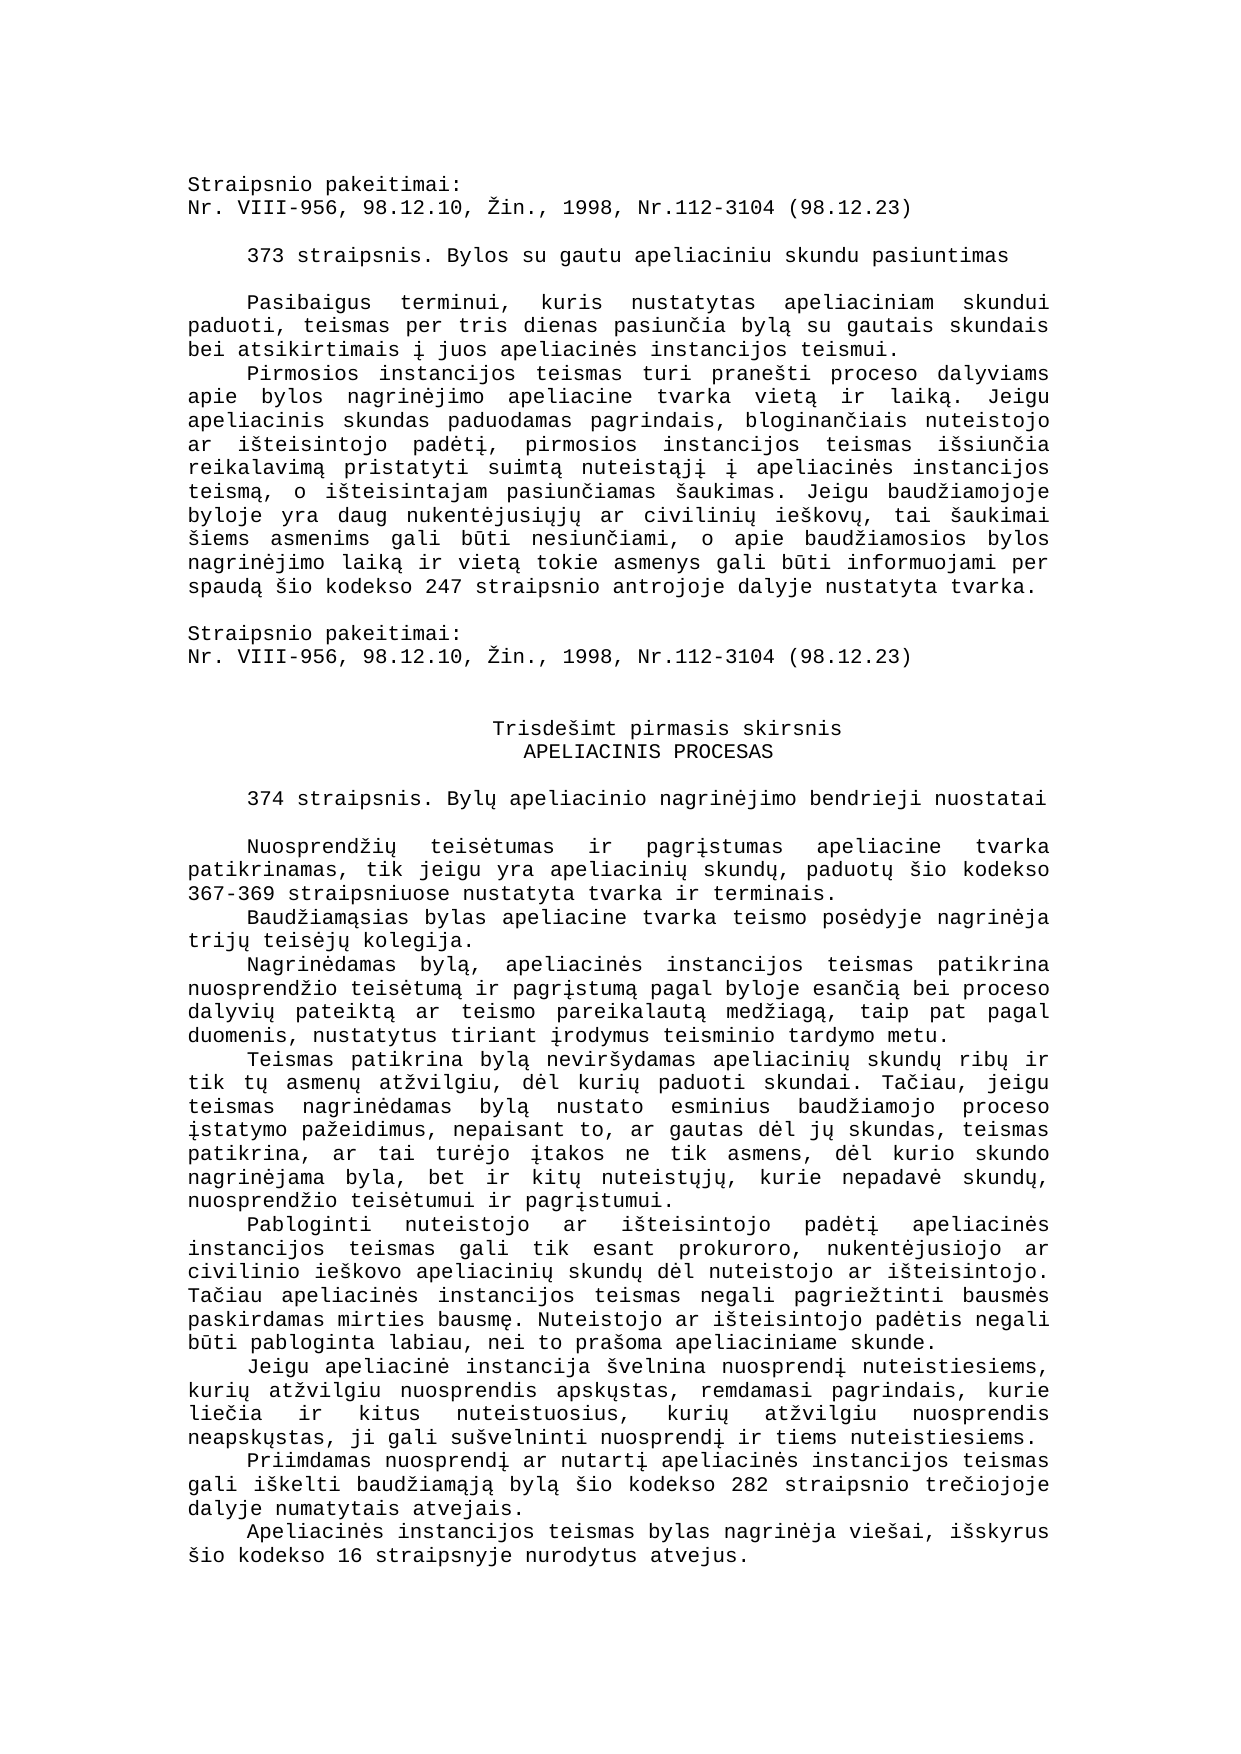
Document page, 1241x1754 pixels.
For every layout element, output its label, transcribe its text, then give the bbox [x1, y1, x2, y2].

text Pabloginti nuteistojo ar išteisintojo padėtį apeliacinės instancijos teismas gali tik esant prokuroro, nukentėjusiojo ar civilinio ieškovo apeliacinių skundų dėl nuteistojo ar išteisintojo. Tačiau apeliacinės instancijos teismas negali pagriežtinti bausmės paskirdamas mirties bausmę. Nuteistojo ar išteisintojo padėtis negali būti pabloginta labiau, nei to prašoma apeliaciniame skunde. [187, 1214, 1050, 1356]
text Nagrinėdamas bylą, apeliacinės instancijos teismas patikrina nuosprendžio teisėtumą ir pagrįstumą pagal byloje esančią bei proceso dalyvių pateiktą ar teismo pareikalautą medžiagą, taip pat pagal duomenis, nustatytus tiriant įrodymus teisminio tardymo metu. [187, 954, 1050, 1048]
text APELIACINIS PROCESAS [187, 741, 1050, 765]
text Nr. VIII-956, 98.12.10, Žin., 1998, Nr.112-3104 (98.12.23) [187, 647, 1050, 670]
text Straipsnio pakeitimai: [187, 623, 1050, 647]
text Jeigu apeliacinė instancija švelnina nuosprendį nuteistiesiems, kurių atžvilgiu nuosprendis apskųstas, remdamasi pagrindais, kurie liečia ir kitus nuteistuosius, kurių atžvilgiu nuosprendis neapskųstas, ji gali sušvelninti nuosprendį ir tiems nuteistiesiems. [187, 1356, 1050, 1451]
text Baudžiamąsias bylas apeliacine tvarka teismo posėdyje nagrinėja trijų teisėjų kolegija. [187, 907, 1050, 954]
text Trisdešimt pirmasis skirsnis [187, 717, 1050, 741]
text 373 straipsnis. Bylos su gautu apeliaciniu skundu pasiuntimas [187, 244, 1050, 268]
text Nuosprendžių teisėtumas ir pagrįstumas apeliacine tvarka patikrinamas, tik jeigu yra apeliacinių skundų, paduotų šio kodekso 367-369 straipsniuose nustatyta tvarka ir terminais. [187, 836, 1050, 907]
text Nr. VIII-956, 98.12.10, Žin., 1998, Nr.112-3104 (98.12.23) [187, 197, 1050, 221]
text Apeliacinės instancijos teismas bylas nagrinėja viešai, išskyrus šio kodekso 16 straipsnyje nurodytus atvejus. [187, 1521, 1050, 1569]
text Teismas patikrina bylą neviršydamas apeliacinių skundų ribų ir tik tų asmenų atžvilgiu, dėl kurių paduoti skundai. Tačiau, jeigu teismas nagrinėdamas bylą nustato esminius baudžiamojo proceso įstatymo pažeidimus, nepaisant to, ar gautas dėl jų skundas, teismas patikrina, ar tai turėjo įtakos ne tik asmens, dėl kurio skundo nagrinėjama byla, bet ir kitų nuteistųjų, kurie nepadavė skundų, nuosprendžio teisėtumui ir pagrįstumui. [187, 1048, 1050, 1214]
text Pirmosios instancijos teismas turi pranešti proceso dalyviams apie bylos nagrinėjimo apeliacine tvarka vietą ir laiką. Jeigu apeliacinis skundas paduodamas pagrindais, bloginančiais nuteistojo ar išteisintojo padėtį, pirmosios instancijos teismas išsiunčia reikalavimą pristatyti suimtą nuteistąjį į apeliacinės instancijos teismą, o išteisintajam pasiunčiamas šaukimas. Jeigu baudžiamojoje byloje yra daug nukentėjusiųjų ar civilinių ieškovų, tai šaukimai šiems asmenims gali būti nesiunčiami, o apie baudžiamosios bylos nagrinėjimo laiką ir vietą tokie asmenys gali būti informuojami per spaudą šio kodekso 247 straipsnio antrojoje dalyje nustatyta tvarka. [187, 363, 1050, 599]
text Straipsnio pakeitimai: [187, 174, 1050, 197]
text 374 straipsnis. Bylų apeliacinio nagrinėjimo bendrieji nuostatai [187, 788, 1050, 812]
text Pasibaigus terminui, kuris nustatytas apeliaciniam skundui paduoti, teismas per tris dienas pasiunčia bylą su gautais skundais bei atsikirtimais į juos apeliacinės instancijos teismui. [187, 292, 1050, 363]
text Priimdamas nuosprendį ar nutartį apeliacinės instancijos teismas gali iškelti baudžiamąją bylą šio kodekso 282 straipsnio trečiojoje dalyje numatytais atvejais. [187, 1451, 1050, 1521]
